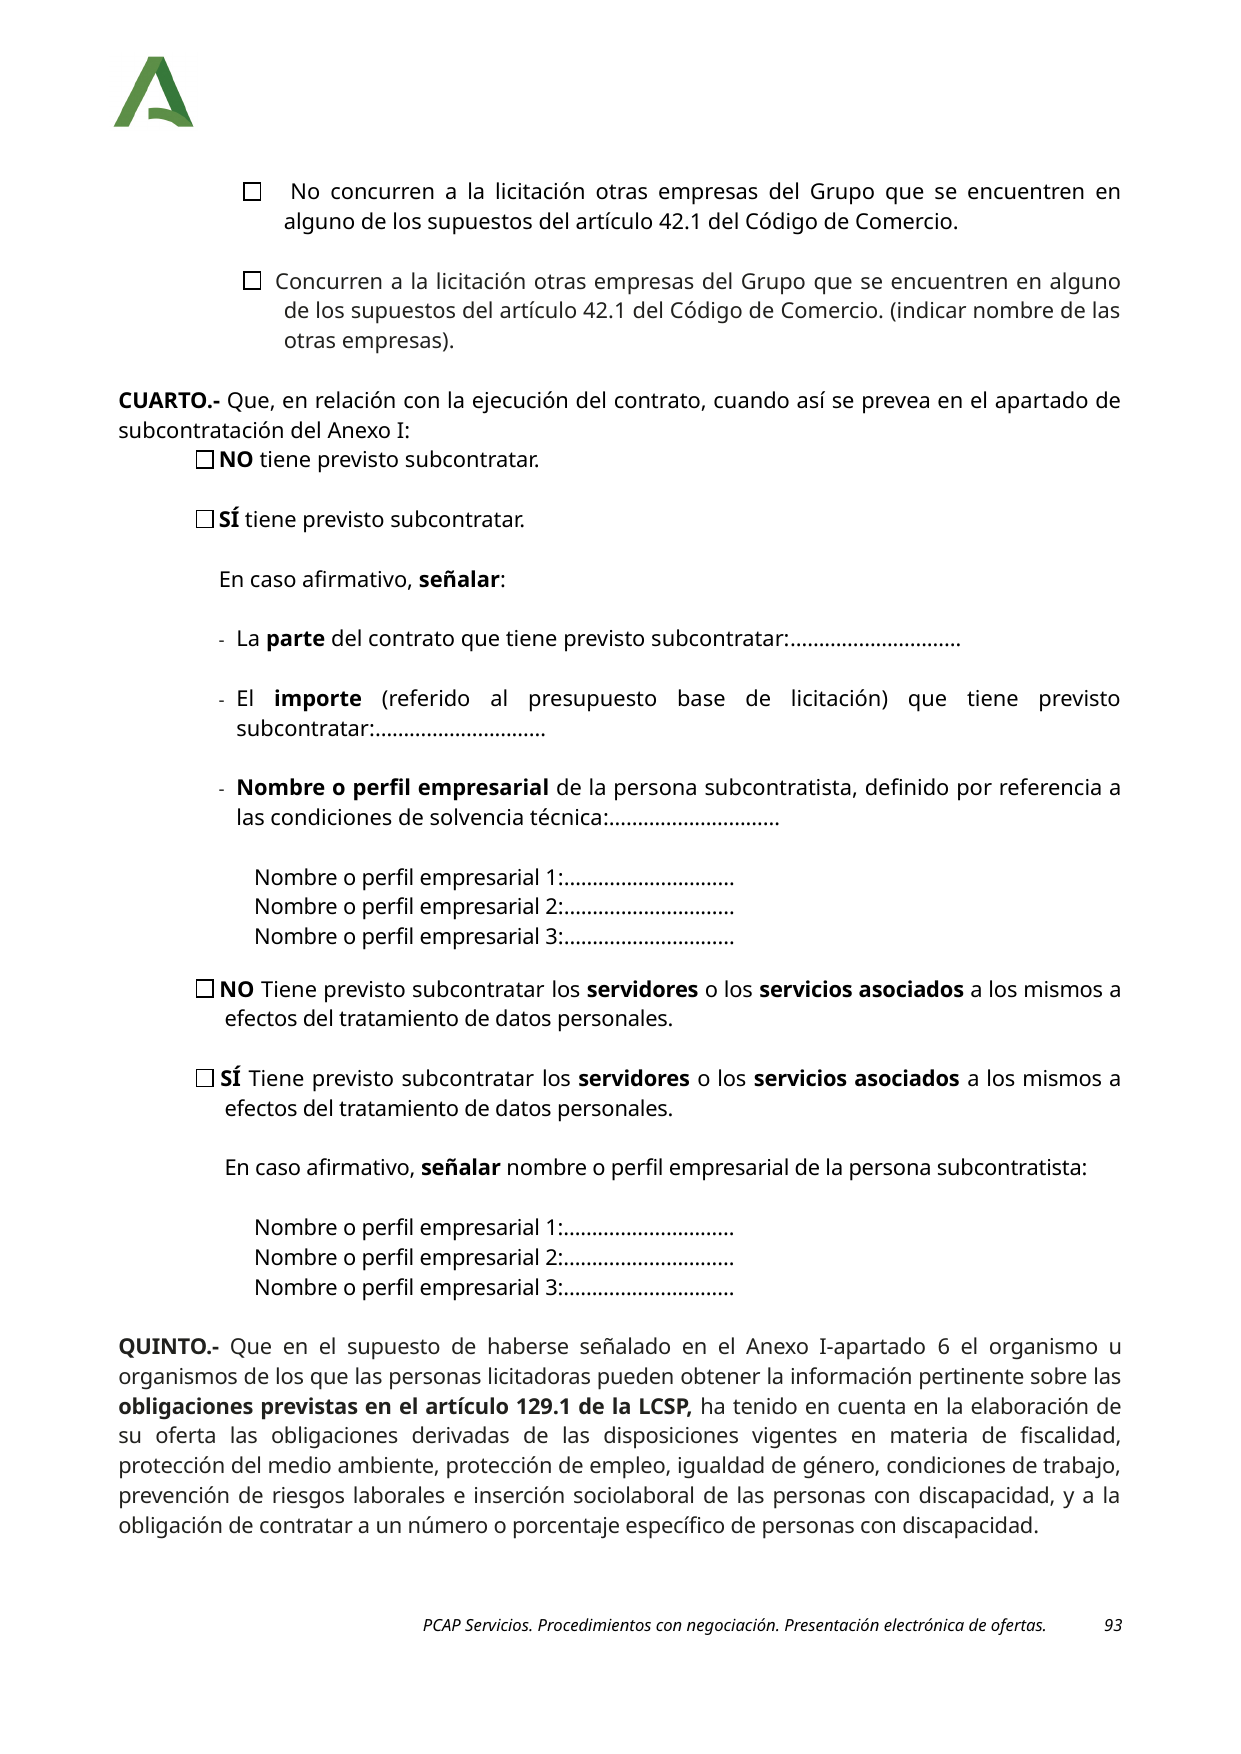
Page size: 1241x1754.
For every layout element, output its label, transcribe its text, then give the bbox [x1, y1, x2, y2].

text Nombre o perfil empresarial 1:………………………… [236, 1212, 1122, 1242]
text Concurren a la licitación otras empresas del Grupo que se encuentren en alguno de los supuestos del artículo 42.1 del Código de Comercio. (indicar nombre de las otras empresas). [242, 266, 1122, 355]
list Nombre o perfil empresarial de la persona subcontratista, definido por referencia a las condiciones de solvencia técnica:………………………… [218, 772, 1122, 832]
text En caso afirmativo, señalar nombre o perfil empresarial de la persona subcontratista: [224, 1152, 1122, 1182]
text Nombre o perfil empresarial 1:………………………… [236, 862, 1122, 891]
text NO Tiene previsto subcontratar los servidores o los servicios asociados a los mismos a efectos del tratamiento de datos personales. [195, 974, 1122, 1033]
text No concurren a la licitación otras empresas del Grupo que se encuentren en alguno de los supuestos del artículo 42.1 del Código de Comercio. [242, 176, 1122, 236]
text Nombre o perfil empresarial 3:………………………… [236, 921, 1122, 951]
list La parte del contrato que tiene previsto subcontratar:………………………… [218, 623, 1122, 653]
text Nombre o perfil empresarial 3:………………………… [236, 1272, 1122, 1301]
text En caso afirmativo, señalar: [159, 564, 1122, 593]
text Nombre o perfil empresarial 2:………………………… [236, 1242, 1122, 1272]
picture [109, 52, 198, 131]
text QUINTO.- Que en el supuesto de haberse señalado en el Anexo I-apartado 6 el organismo u organismos de los que las personas licitadoras pueden obtener la información pertinente sobre las obligaciones previstas en el artículo 129.1 de la LCSP, ha tenido en cuenta en la elaboración de su oferta las obligaciones derivadas de las disposiciones vigentes en materia de fiscalidad, protección del medio ambiente, protección de empleo, igualdad de género, condiciones de trabajo, prevención de riesgos laborales e inserción sociolaboral de las personas con discapacidad, y a la obligación de contratar a un número o porcentaje específico de personas con discapacidad. [118, 1331, 1122, 1540]
text SÍ tiene previsto subcontratar. [195, 504, 1122, 534]
text SÍ Tiene previsto subcontratar los servidores o los servicios asociados a los mismos a efectos del tratamiento de datos personales. [195, 1063, 1122, 1123]
text Nombre o perfil empresarial 2:………………………… [236, 891, 1122, 921]
list El importe (referido al presupuesto base de licitación) que tiene previsto subcontratar:………………………… [218, 683, 1122, 742]
text CUARTO.- Que, en relación con la ejecución del contrato, cuando así se prevea en el apartado de subcontratación del Anexo I: [118, 385, 1122, 444]
text NO tiene previsto subcontratar. [195, 444, 1122, 474]
